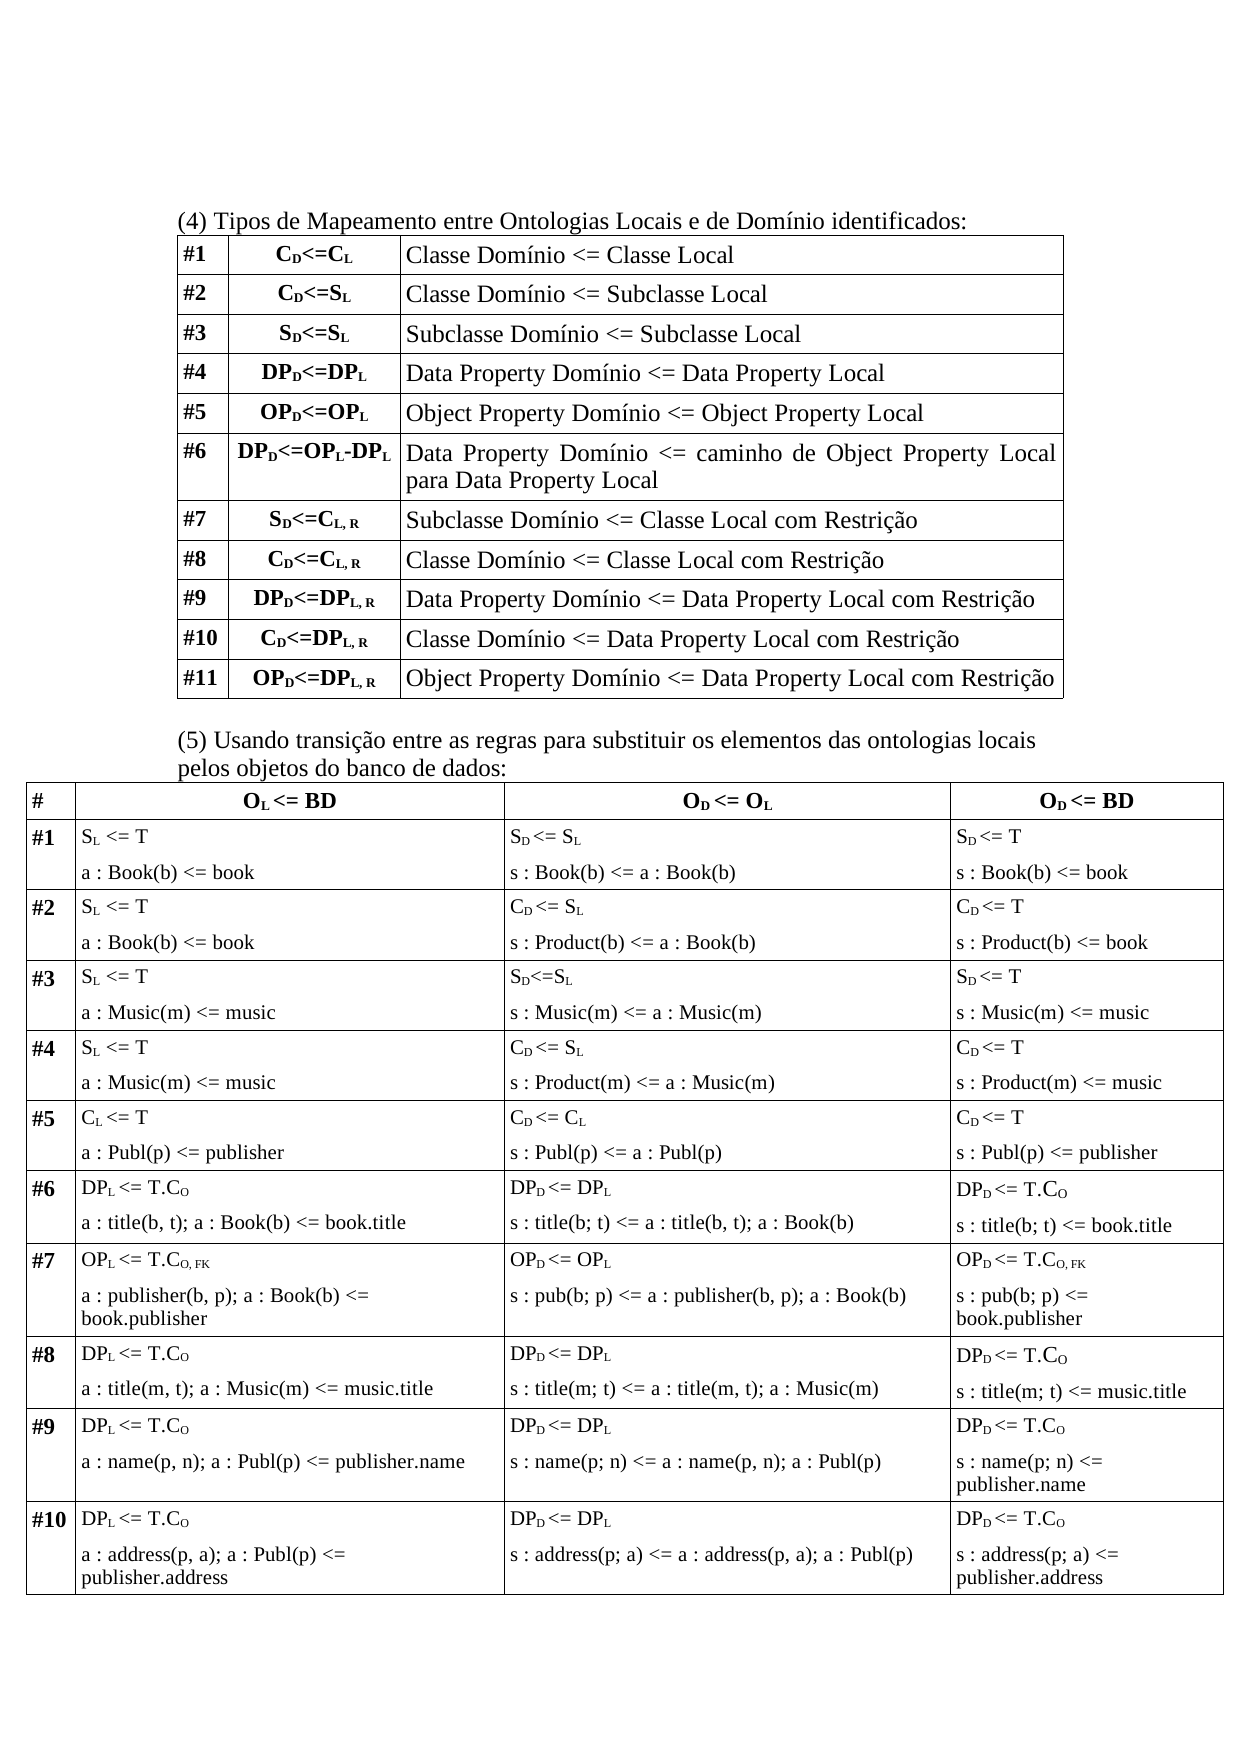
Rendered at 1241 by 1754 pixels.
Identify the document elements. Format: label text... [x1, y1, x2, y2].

table_cell OPL <= T.CO, FK a : publisher(b, p); a : Book(b) <= book.publisher [76, 1244, 504, 1336]
table_cell #9 [27, 1409, 75, 1501]
table_cell CD <= T s : Product(m) <= music [951, 1031, 1223, 1100]
table_cell #6 [178, 434, 228, 500]
table_cell SD <= T s : Book(b) <= book [951, 820, 1223, 889]
table_cell #2 [27, 890, 75, 960]
table_cell SL <= T a : Book(b) <= book [76, 820, 504, 889]
table_cell #1 [27, 820, 75, 889]
table_cell DPD <= DPL s : address(p; a) <= a : address(p, a); a : Publ(p) [505, 1502, 950, 1594]
table_cell OPD <= OPL s : pub(b; p) <= a : publisher(b, p); a : Book(b) [505, 1244, 950, 1336]
table_cell #9 [178, 580, 228, 619]
table_header Classe Domínio <= Classe Local [401, 236, 1063, 274]
table_cell Data Property Domínio <= Data Property Local [401, 354, 1063, 393]
table_cell CD <= SL s : Product(b) <= a : Book(b) [505, 890, 950, 960]
table_cell SD<=SL [229, 315, 400, 353]
table_cell Classe Domínio <= Data Property Local com Restrição [401, 620, 1063, 659]
table_cell CD <= T s : Publ(p) <= publisher [951, 1101, 1223, 1170]
table_cell CD<=DPL, R [229, 620, 400, 659]
table_cell #7 [178, 501, 228, 540]
table_cell DPD<=OPL-DPL [229, 434, 400, 500]
table_cell DPD<=DPL, R [229, 580, 400, 619]
table_cell CD<=CL, R [229, 541, 400, 579]
table_cell #8 [178, 541, 228, 579]
table_cell DPD <= T.CO s : title(b; t) <= book.title [951, 1171, 1223, 1243]
table_cell Classe Domínio <= Subclasse Local [401, 275, 1063, 314]
table_cell #6 [27, 1171, 75, 1243]
table_cell OPD<=DPL, R [229, 660, 400, 698]
table_cell #8 [27, 1337, 75, 1408]
table_cell DPL <= T.CO a : name(p, n); a : Publ(p) <= publisher.name [76, 1409, 504, 1501]
table_cell SL <= T a : Book(b) <= book [76, 890, 504, 960]
table_cell SD<=SL s : Music(m) <= a : Music(m) [505, 961, 950, 1030]
table_cell CD <= SL s : Product(m) <= a : Music(m) [505, 1031, 950, 1100]
table_cell SL <= T a : Music(m) <= music [76, 961, 504, 1030]
table_header OD <= OL [505, 783, 950, 819]
table_cell #5 [27, 1101, 75, 1170]
table_header OD <= BD [951, 783, 1223, 819]
table_cell OPD<=OPL [229, 394, 400, 433]
table_cell Subclasse Domínio <= Classe Local com Restrição [401, 501, 1063, 540]
table_header #1 [178, 236, 228, 274]
table_header # [27, 783, 75, 819]
table_cell #7 [27, 1244, 75, 1336]
table_header CD<=CL [229, 236, 400, 274]
text (5) Usando transição entre as regras para substituir os elementos das ontologias locais pelos objetos do banco de dados: [177, 726, 1063, 782]
table_cell DPD <= DPL s : title(b; t) <= a : title(b, t); a : Book(b) [505, 1171, 950, 1243]
table_cell Data Property Domínio <= caminho de Object Property Local para Data Property Local [401, 434, 1063, 500]
table_cell OPD <= T.CO, FK s : pub(b; p) <= book.publisher [951, 1244, 1223, 1336]
table_cell DPD<=DPL [229, 354, 400, 393]
table_cell #4 [27, 1031, 75, 1100]
table_cell DPD <= T.CO s : address(p; a) <= publisher.address [951, 1502, 1223, 1594]
table_cell SD <= T s : Music(m) <= music [951, 961, 1223, 1030]
table_cell #3 [27, 961, 75, 1030]
table_cell CD <= CL s : Publ(p) <= a : Publ(p) [505, 1101, 950, 1170]
table_cell Classe Domínio <= Classe Local com Restrição [401, 541, 1063, 579]
table_cell #10 [27, 1502, 75, 1594]
table_cell #3 [178, 315, 228, 353]
table_cell Object Property Domínio <= Object Property Local [401, 394, 1063, 433]
table_cell #4 [178, 354, 228, 393]
table_cell DPD <= T.CO s : title(m; t) <= music.title [951, 1337, 1223, 1408]
table_cell DPD <= DPL s : name(p; n) <= a : name(p, n); a : Publ(p) [505, 1409, 950, 1501]
table_cell DPD <= T.CO s : name(p; n) <= publisher.name [951, 1409, 1223, 1501]
list (4) Tipos de Mapeamento entre Ontologias Locais e de Domínio identificados: [177, 207, 1063, 235]
table_cell SD <= SL s : Book(b) <= a : Book(b) [505, 820, 950, 889]
table_header OL <= BD [76, 783, 504, 819]
table_cell Data Property Domínio <= Data Property Local com Restrição [401, 580, 1063, 619]
table_cell Object Property Domínio <= Data Property Local com Restrição [401, 660, 1063, 698]
table_cell #11 [178, 660, 228, 698]
table_cell #10 [178, 620, 228, 659]
table_cell CD <= T s : Product(b) <= book [951, 890, 1223, 960]
table_cell DPL <= T.CO a : address(p, a); a : Publ(p) <= publisher.address [76, 1502, 504, 1594]
table_cell DPL <= T.CO a : title(b, t); a : Book(b) <= book.title [76, 1171, 504, 1243]
table_cell SL <= T a : Music(m) <= music [76, 1031, 504, 1100]
table_cell Subclasse Domínio <= Subclasse Local [401, 315, 1063, 353]
table_cell DPL <= T.CO a : title(m, t); a : Music(m) <= music.title [76, 1337, 504, 1408]
table_cell DPD <= DPL s : title(m; t) <= a : title(m, t); a : Music(m) [505, 1337, 950, 1408]
table_cell CL <= T a : Publ(p) <= publisher [76, 1101, 504, 1170]
table_cell SD<=CL, R [229, 501, 400, 540]
table_cell #2 [178, 275, 228, 314]
table_cell CD<=SL [229, 275, 400, 314]
table_cell #5 [178, 394, 228, 433]
